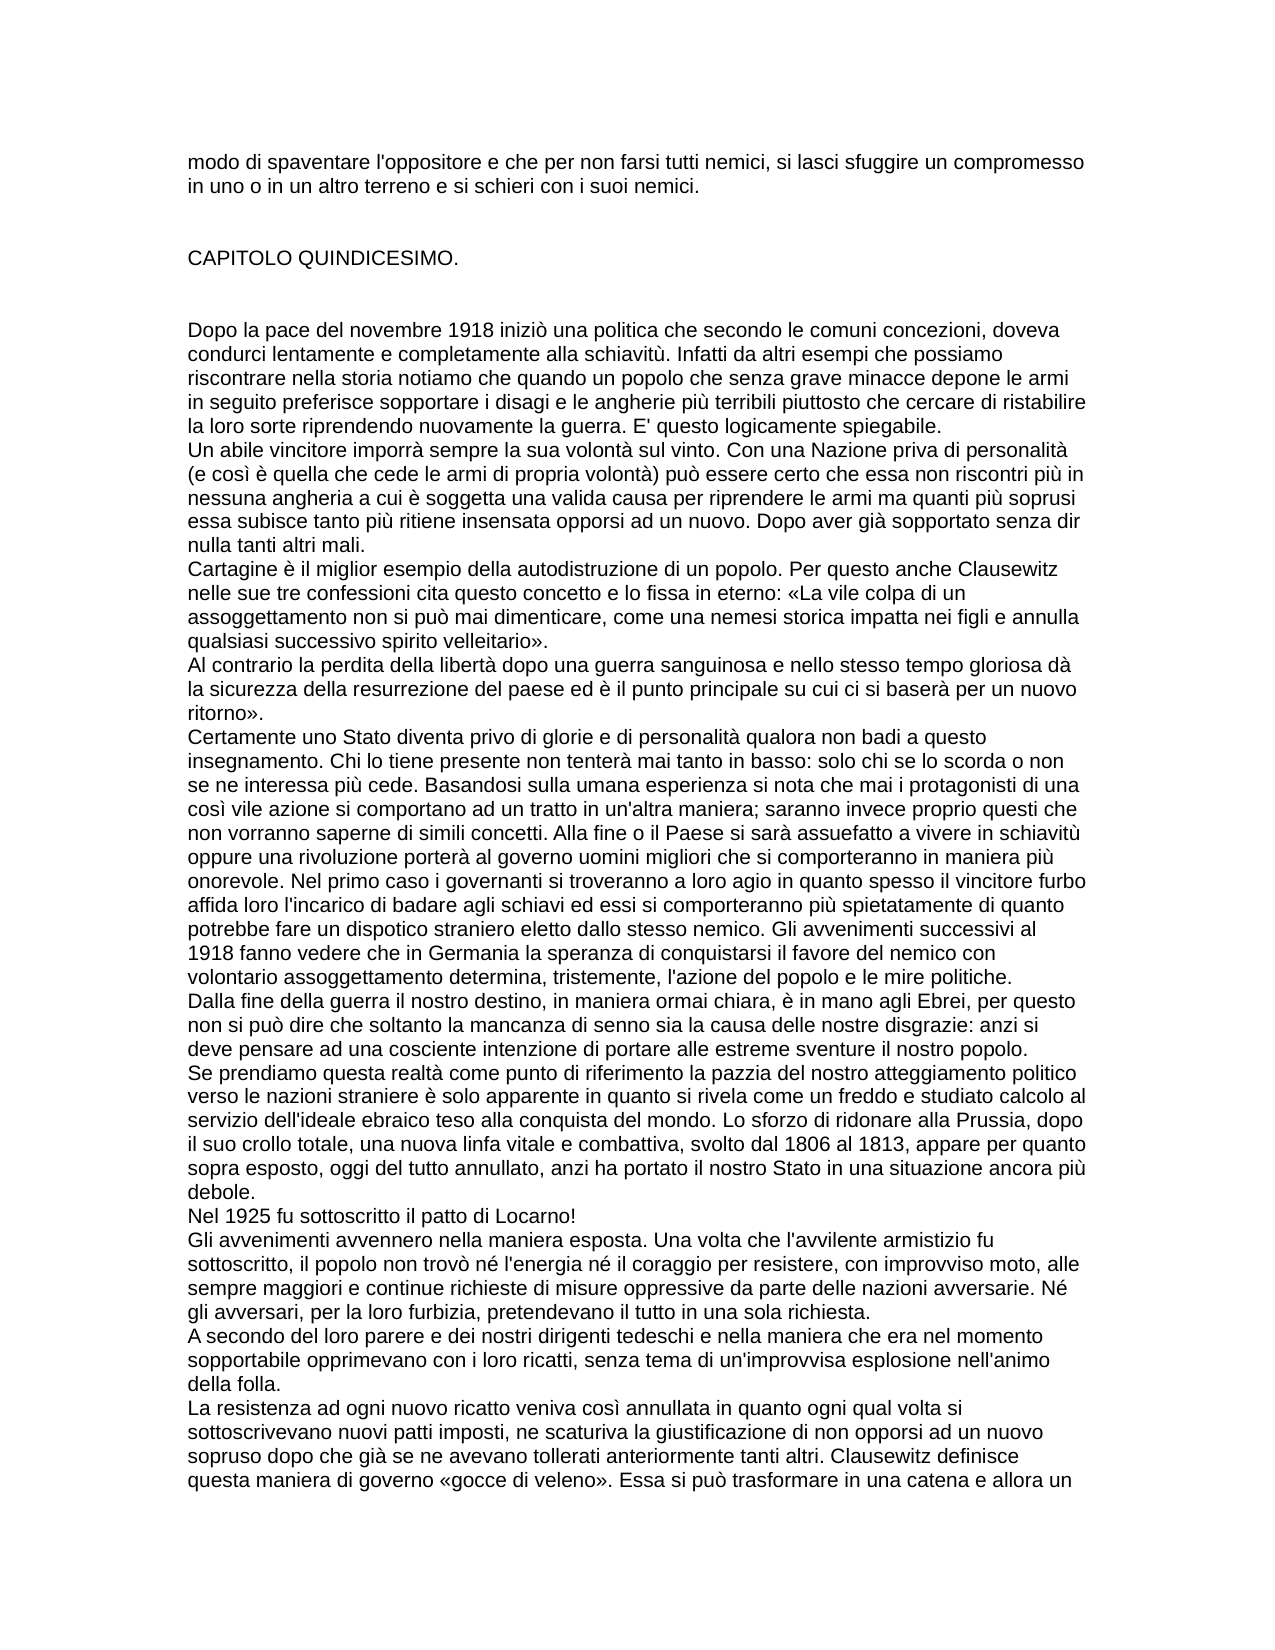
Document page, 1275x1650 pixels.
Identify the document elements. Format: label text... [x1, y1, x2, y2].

text A secondo del loro parere e dei nostri dirigenti tedeschi e nella maniera che era nel momento sopportabile opprimevano con i loro ricatti, senza tema di un'improvvisa esplosione nell'animo della folla. [187, 1324, 1087, 1396]
text Un abile vincitore imporrà sempre la sua volontà sul vinto. Con una Nazione priva di personalità (e così è quella che cede le armi di propria volontà) può essere certo che essa non riscontri più in nessuna angheria a cui è soggetta una valida causa per riprendere le armi ma quanti più soprusi essa subisce tanto più ritiene insensata opporsi ad un nuovo. Dopo aver già sopportato senza dir nulla tanti altri mali. [187, 437, 1087, 557]
text Certamente uno Stato diventa privo di glorie e di personalità qualora non badi a questo insegnamento. Chi lo tiene presente non tenterà mai tanto in basso: solo chi se lo scorda o non se ne interessa più cede. Basandosi sulla umana esperienza si nota che mai i protagonisti di una così vile azione si comportano ad un tratto in un'altra maniera; saranno invece proprio questi che non vorranno saperne di simili concetti. Alla fine o il Paese si sarà assuefatto a vivere in schiavitù oppure una rivoluzione porterà al governo uomini migliori che si comporteranno in maniera più onorevole. Nel primo caso i governanti si troveranno a loro agio in quanto spesso il vincitore furbo affida loro l'incarico di badare agli schiavi ed essi si comporteranno più spietatamente di quanto potrebbe fare un dispotico straniero eletto dallo stesso nemico. Gli avvenimenti successivi al 1918 fanno vedere che in Germania la speranza di conquistarsi il favore del nemico con volontario assoggettamento determina, tristemente, l'azione del popolo e le mire politiche. [187, 725, 1087, 988]
text CAPITOLO QUINDICESIMO. [187, 246, 1087, 270]
text Nel 1925 fu sottoscritto il patto di Locarno! [187, 1204, 1087, 1228]
text modo di spaventare l'oppositore e che per non farsi tutti nemici, si lasci sfuggire un compromesso in uno o in un altro terreno e si schieri con i suoi nemici. [187, 150, 1087, 198]
text Se prendiamo questa realtà come punto di riferimento la pazzia del nostro atteggiamento politico verso le nazioni straniere è solo apparente in quanto si rivela come un freddo e studiato calcolo al servizio dell'ideale ebraico teso alla conquista del mondo. Lo sforzo di ridonare alla Prussia, dopo il suo crollo totale, una nuova linfa vitale e combattiva, svolto dal 1806 al 1813, appare per quanto sopra esposto, oggi del tutto annullato, anzi ha portato il nostro Stato in una situazione ancora più debole. [187, 1060, 1087, 1204]
text La resistenza ad ogni nuovo ricatto veniva così annullata in quanto ogni qual volta si sottoscrivevano nuovi patti imposti, ne scaturiva la giustificazione di non opporsi ad un nuovo sopruso dopo che già se ne avevano tollerati anteriormente tanti altri. Clausewitz definisce questa maniera di governo «gocce di veleno». Essa si può trasformare in una catena e allora un [187, 1396, 1087, 1492]
text Dalla fine della guerra il nostro destino, in maniera ormai chiara, è in mano agli Ebrei, per questo non si può dire che soltanto la mancanza di senno sia la causa delle nostre disgrazie: anzi si deve pensare ad una cosciente intenzione di portare alle estreme sventure il nostro popolo. [187, 988, 1087, 1060]
text Cartagine è il miglior esempio della autodistruzione di un popolo. Per questo anche Clausewitz nelle sue tre confessioni cita questo concetto e lo fissa in eterno: «La vile colpa di un assoggettamento non si può mai dimenticare, come una nemesi storica impatta nei figli e annulla qualsiasi successivo spirito velleitario». [187, 557, 1087, 653]
text Al contrario la perdita della libertà dopo una guerra sanguinosa e nello stesso tempo gloriosa dà la sicurezza della resurrezione del paese ed è il punto principale su cui ci si baserà per un nuovo ritorno». [187, 653, 1087, 725]
text Dopo la pace del novembre 1918 iniziò una politica che secondo le comuni concezioni, doveva condurci lentamente e completamente alla schiavitù. Infatti da altri esempi che possiamo riscontrare nella storia notiamo che quando un popolo che senza grave minacce depone le armi in seguito preferisce sopportare i disagi e le angherie più terribili piuttosto che cercare di ristabilire la loro sorte riprendendo nuovamente la guerra. E' questo logicamente spiegabile. [187, 318, 1087, 437]
text Gli avvenimenti avvennero nella maniera esposta. Una volta che l'avvilente armistizio fu sottoscritto, il popolo non trovò né l'energia né il coraggio per resistere, con improvviso moto, alle sempre maggiori e continue richieste di misure oppressive da parte delle nazioni avversarie. Né gli avversari, per la loro furbizia, pretendevano il tutto in una sola richiesta. [187, 1228, 1087, 1324]
